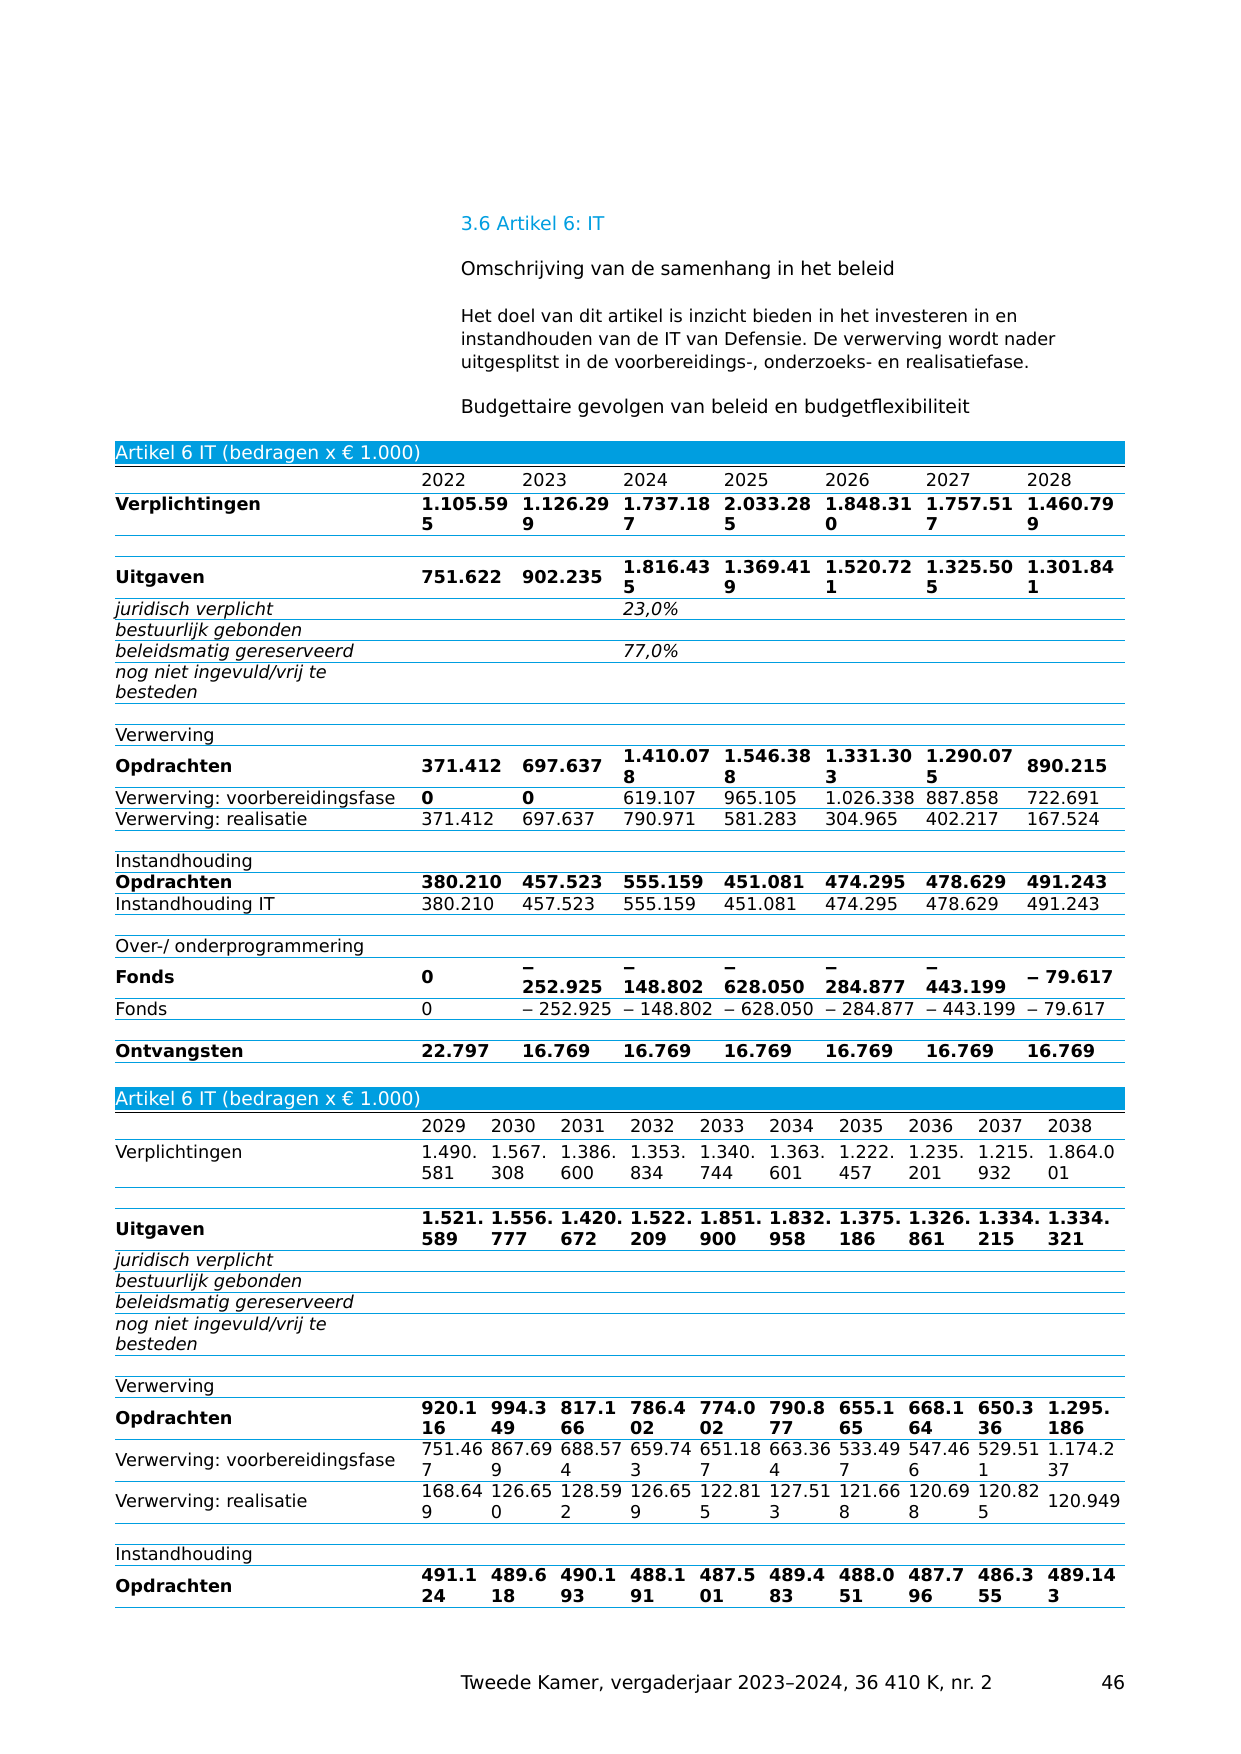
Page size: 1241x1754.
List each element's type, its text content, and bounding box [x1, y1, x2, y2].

text Het doel van dit artikel is inzicht bieden in het investeren in en instandhouden van de IT van Defensie. De verwerving wordt nader uitgesplitst in de voorbereidings-, onderzoeks- en realisatiefase. [461, 304, 1125, 373]
table_cell [557, 1524, 627, 1543]
table_cell 2030 [488, 1113, 557, 1139]
table_cell 489.618 [488, 1566, 557, 1606]
table_cell 0 [418, 788, 519, 808]
table_cell 867.699 [488, 1440, 557, 1481]
table_cell 555.159 [620, 894, 721, 914]
table_cell [721, 620, 822, 640]
table_cell 380.210 [418, 873, 519, 893]
table_cell [905, 1188, 975, 1208]
table_cell Fonds [115, 958, 418, 998]
table_cell [822, 620, 923, 640]
table_cell [418, 1251, 488, 1271]
table_cell 1.235.201 [905, 1140, 975, 1187]
table_cell nog niet ingevuld/vrij te besteden [115, 1314, 418, 1355]
table_cell [418, 599, 519, 619]
table_cell 529.511 [975, 1440, 1044, 1481]
table_cell 488.051 [836, 1566, 905, 1606]
table_cell [627, 1377, 696, 1397]
table_cell 1.325.505 [923, 557, 1024, 598]
table_cell [557, 1293, 627, 1313]
table_cell [519, 663, 620, 703]
table_cell 817.166 [557, 1398, 627, 1439]
table_cell 489.483 [766, 1566, 836, 1606]
table_cell beleidsmatig gereserveerd [115, 641, 418, 661]
table_cell [923, 536, 1024, 556]
table_cell 790.971 [620, 809, 721, 829]
table_cell [1024, 663, 1125, 703]
table_cell 650.336 [975, 1398, 1044, 1439]
table_cell ‒ 148.802 [620, 999, 721, 1019]
table_cell [721, 831, 822, 851]
table_cell [418, 831, 519, 851]
table_cell juridisch verplicht [115, 1251, 418, 1271]
table_cell [721, 915, 822, 935]
table_cell [488, 1524, 557, 1543]
table_cell [488, 1314, 557, 1355]
table_cell [1044, 1188, 1125, 1208]
table_cell [115, 915, 418, 935]
table_cell 1.567.308 [488, 1140, 557, 1187]
table_cell [905, 1377, 975, 1397]
table_cell 22.797 [418, 1041, 519, 1062]
table_cell [418, 704, 519, 724]
table_cell [696, 1524, 766, 1543]
table_cell ‒ 148.802 [620, 958, 721, 998]
table_cell [418, 852, 519, 872]
table_cell [488, 1356, 557, 1376]
table_cell 474.295 [822, 894, 923, 914]
table_cell 0 [519, 788, 620, 808]
table_cell 2022 [418, 467, 519, 493]
table_cell [1024, 831, 1125, 851]
table_cell [822, 831, 923, 851]
table_cell [418, 1545, 488, 1565]
table_cell [519, 852, 620, 872]
table_cell 120.698 [905, 1482, 975, 1522]
table_cell Verwerving [115, 1377, 418, 1397]
table_cell [519, 1020, 620, 1040]
table_cell [488, 1377, 557, 1397]
table_cell [721, 641, 822, 661]
table_cell 994.349 [488, 1398, 557, 1439]
table_cell Verplichtingen [115, 1140, 418, 1187]
table_cell 491.243 [1024, 894, 1125, 914]
table_cell [115, 1020, 418, 1040]
table_cell 168.649 [418, 1482, 488, 1522]
table_cell 1.353.834 [627, 1140, 696, 1187]
table_cell [766, 1524, 836, 1543]
table_cell [488, 1545, 557, 1565]
table_cell [696, 1377, 766, 1397]
table_cell [923, 1020, 1024, 1040]
table_cell 486.355 [975, 1566, 1044, 1606]
table_cell [975, 1314, 1044, 1355]
table_cell [721, 663, 822, 703]
table_cell 2036 [905, 1113, 975, 1139]
table_cell 0 [418, 999, 519, 1019]
table_cell Over-/ onderprogrammering [115, 936, 418, 956]
table_cell 651.187 [696, 1440, 766, 1481]
table_cell 1.386.600 [557, 1140, 627, 1187]
table_cell [905, 1293, 975, 1313]
table_cell [1044, 1377, 1125, 1397]
table_cell [1024, 915, 1125, 935]
table_cell ‒ 443.199 [923, 999, 1024, 1019]
table_cell 16.769 [1024, 1041, 1125, 1062]
table_cell 126.650 [488, 1482, 557, 1522]
table_cell 774.002 [696, 1398, 766, 1439]
table_cell [696, 1188, 766, 1208]
table_cell 547.466 [905, 1440, 975, 1481]
table_cell [721, 936, 822, 956]
table_cell [923, 725, 1024, 745]
table_cell 1.334.215 [975, 1209, 1044, 1249]
table_cell [519, 641, 620, 661]
table_cell [975, 1188, 1044, 1208]
table_cell 2032 [627, 1113, 696, 1139]
table_cell [766, 1188, 836, 1208]
table_cell [627, 1356, 696, 1376]
table_cell 371.412 [418, 809, 519, 829]
table_cell [627, 1251, 696, 1271]
table_cell [627, 1524, 696, 1543]
table_cell [975, 1524, 1044, 1543]
table_cell 126.659 [627, 1482, 696, 1522]
table_cell 457.523 [519, 873, 620, 893]
table_cell 2028 [1024, 467, 1125, 493]
table_cell 128.592 [557, 1482, 627, 1522]
table_cell Opdrachten [115, 1566, 418, 1606]
table_cell [620, 704, 721, 724]
table_cell 1.521.589 [418, 1209, 488, 1249]
table_cell Fonds [115, 999, 418, 1019]
table_cell [557, 1188, 627, 1208]
table_cell 722.691 [1024, 788, 1125, 808]
table_cell ‒ 628.050 [721, 999, 822, 1019]
table_cell [627, 1188, 696, 1208]
table_cell 371.412 [418, 746, 519, 787]
table_cell [822, 599, 923, 619]
table_cell Opdrachten [115, 1398, 418, 1439]
table_cell [557, 1272, 627, 1292]
table_cell [627, 1314, 696, 1355]
table_cell 16.769 [721, 1041, 822, 1062]
table_cell [115, 704, 418, 724]
title 3.6 Artikel 6: IT [461, 213, 1125, 235]
table_cell 1.301.841 [1024, 557, 1125, 598]
table_cell 890.215 [1024, 746, 1125, 787]
table_cell [975, 1356, 1044, 1376]
table_cell 120.825 [975, 1482, 1044, 1522]
table_cell [923, 936, 1024, 956]
table_cell 659.743 [627, 1440, 696, 1481]
table_cell [696, 1545, 766, 1565]
table_cell 786.402 [627, 1398, 696, 1439]
table_cell 965.105 [721, 788, 822, 808]
table_cell 1.522.209 [627, 1209, 696, 1249]
table_cell 478.629 [923, 873, 1024, 893]
table_cell bestuurlijk gebonden [115, 620, 418, 640]
table_cell ‒ 252.925 [519, 958, 620, 998]
table_cell 457.523 [519, 894, 620, 914]
table_cell 581.283 [721, 809, 822, 829]
table_cell 619.107 [620, 788, 721, 808]
table_cell 555.159 [620, 873, 721, 893]
table_cell 1.832.958 [766, 1209, 836, 1249]
table_cell [557, 1356, 627, 1376]
table_cell beleidsmatig gereserveerd [115, 1293, 418, 1313]
table_cell [488, 1293, 557, 1313]
table_cell [923, 620, 1024, 640]
table_cell [721, 704, 822, 724]
table_cell [620, 663, 721, 703]
table_cell 490.193 [557, 1566, 627, 1606]
table_cell [905, 1356, 975, 1376]
table_cell Uitgaven [115, 557, 418, 598]
table_cell 1.222.457 [836, 1140, 905, 1187]
table_cell [519, 704, 620, 724]
table_cell 751.467 [418, 1440, 488, 1481]
table_cell [721, 536, 822, 556]
table_cell 790.877 [766, 1398, 836, 1439]
table_cell 16.769 [822, 1041, 923, 1062]
table_cell 2026 [822, 467, 923, 493]
table_cell 2023 [519, 467, 620, 493]
table_cell 121.668 [836, 1482, 905, 1522]
table_cell [620, 536, 721, 556]
table_cell 2038 [1044, 1113, 1125, 1139]
table_cell [1044, 1356, 1125, 1376]
table_cell [1044, 1314, 1125, 1355]
table_cell [822, 915, 923, 935]
table_cell [696, 1356, 766, 1376]
table_cell 1.546.388 [721, 746, 822, 787]
table_cell [519, 599, 620, 619]
table_cell [836, 1314, 905, 1355]
table_cell [488, 1188, 557, 1208]
table_cell [836, 1377, 905, 1397]
table_cell 120.949 [1044, 1482, 1125, 1522]
table_cell 1.340.744 [696, 1140, 766, 1187]
table_cell ‒ 284.877 [822, 999, 923, 1019]
table_cell [115, 536, 418, 556]
table_cell 1.290.075 [923, 746, 1024, 787]
table_cell 920.116 [418, 1398, 488, 1439]
table_cell [1024, 599, 1125, 619]
table_cell Ontvangsten [115, 1041, 418, 1062]
table_cell [418, 1524, 488, 1543]
table_cell 1.334.321 [1044, 1209, 1125, 1249]
table_cell [766, 1356, 836, 1376]
table_cell [620, 936, 721, 956]
table_cell [1044, 1524, 1125, 1543]
table_cell 122.815 [696, 1482, 766, 1522]
table_cell [488, 1251, 557, 1271]
table_cell [822, 936, 923, 956]
table_cell 304.965 [822, 809, 923, 829]
table_cell [1044, 1251, 1125, 1271]
table_cell [923, 704, 1024, 724]
table_cell 1.105.595 [418, 494, 519, 535]
table_cell 1.410.078 [620, 746, 721, 787]
table_cell [721, 1020, 822, 1040]
table_cell Instandhouding [115, 1545, 418, 1565]
table_cell [822, 536, 923, 556]
table_cell 688.574 [557, 1440, 627, 1481]
table_cell nog niet ingevuld/vrij te besteden [115, 663, 418, 703]
table_cell Verwerving [115, 725, 418, 745]
table_cell [519, 536, 620, 556]
title Budgettaire gevolgen van beleid en budgetflexibiliteit [461, 396, 1125, 418]
table_cell [721, 725, 822, 745]
table_cell [627, 1272, 696, 1292]
table_cell 1.215.932 [975, 1140, 1044, 1187]
table_cell [721, 852, 822, 872]
table_cell [519, 725, 620, 745]
table_cell 1.757.517 [923, 494, 1024, 535]
table_cell 1.026.338 [822, 788, 923, 808]
table_cell 1.331.303 [822, 746, 923, 787]
table_cell [975, 1293, 1044, 1313]
table_cell [1044, 1272, 1125, 1292]
table_cell ‒ 79.617 [1024, 999, 1125, 1019]
table_cell 488.191 [627, 1566, 696, 1606]
table_cell [1024, 641, 1125, 661]
table_cell bestuurlijk gebonden [115, 1272, 418, 1292]
table_cell [1024, 536, 1125, 556]
table_cell 77,0% [620, 641, 721, 661]
table_cell Uitgaven [115, 1209, 418, 1249]
table_cell 2.033.285 [721, 494, 822, 535]
table_cell [836, 1356, 905, 1376]
table_cell [822, 663, 923, 703]
table_cell 1.490.581 [418, 1140, 488, 1187]
table_cell 2025 [721, 467, 822, 493]
table_cell [836, 1524, 905, 1543]
table_cell [115, 1113, 418, 1139]
table_cell Verwerving: voorbereidingsfase [115, 1440, 418, 1481]
table_cell 16.769 [519, 1041, 620, 1062]
table_cell Opdrachten [115, 873, 418, 893]
table_cell [627, 1545, 696, 1565]
table_cell [822, 641, 923, 661]
table_cell [975, 1272, 1044, 1292]
table_cell [418, 620, 519, 640]
table_cell 2024 [620, 467, 721, 493]
table_cell 697.637 [519, 809, 620, 829]
table_cell [418, 1314, 488, 1355]
table_cell 1.737.187 [620, 494, 721, 535]
table_cell 2037 [975, 1113, 1044, 1139]
table_cell [115, 1524, 418, 1543]
table_cell [923, 641, 1024, 661]
table_cell [721, 599, 822, 619]
table_cell 23,0% [620, 599, 721, 619]
table_cell 1.556.777 [488, 1209, 557, 1249]
table_cell 1.864.001 [1044, 1140, 1125, 1187]
table_cell [519, 936, 620, 956]
table_cell [620, 725, 721, 745]
table_cell [975, 1545, 1044, 1565]
table_cell [696, 1272, 766, 1292]
table_cell [519, 620, 620, 640]
table_cell 533.497 [836, 1440, 905, 1481]
table_cell [836, 1188, 905, 1208]
table_cell 491.243 [1024, 873, 1125, 893]
table_cell [557, 1251, 627, 1271]
table_cell [418, 663, 519, 703]
table_cell 697.637 [519, 746, 620, 787]
table_cell 451.081 [721, 894, 822, 914]
table_cell [766, 1545, 836, 1565]
table_cell Instandhouding IT [115, 894, 418, 914]
table_cell 1.375.186 [836, 1209, 905, 1249]
table_cell [115, 467, 418, 493]
table_cell [975, 1251, 1044, 1271]
table_cell [905, 1272, 975, 1292]
table_cell [418, 1293, 488, 1313]
table_cell 1.420.672 [557, 1209, 627, 1249]
table_cell [115, 831, 418, 851]
table_cell [418, 536, 519, 556]
table_cell 1.174.237 [1044, 1440, 1125, 1481]
table_cell 489.143 [1044, 1566, 1125, 1606]
table_cell 16.769 [923, 1041, 1024, 1062]
table_cell 451.081 [721, 873, 822, 893]
table_cell 1.816.435 [620, 557, 721, 598]
table_cell [418, 1377, 488, 1397]
table_cell [836, 1545, 905, 1565]
table_cell 1.326.861 [905, 1209, 975, 1249]
table_cell 751.622 [418, 557, 519, 598]
table_cell [1024, 725, 1125, 745]
table_cell [766, 1377, 836, 1397]
table_cell 2029 [418, 1113, 488, 1139]
table_cell [975, 1377, 1044, 1397]
table_cell ‒ 252.925 [519, 999, 620, 1019]
table_cell 380.210 [418, 894, 519, 914]
table_cell [766, 1251, 836, 1271]
table_cell [519, 915, 620, 935]
table_cell [766, 1293, 836, 1313]
table_cell ‒ 443.199 [923, 958, 1024, 998]
table_cell [1024, 620, 1125, 640]
table_cell [620, 1020, 721, 1040]
table_cell [418, 1188, 488, 1208]
table_cell 1.126.299 [519, 494, 620, 535]
table_cell [620, 915, 721, 935]
table_cell [766, 1272, 836, 1292]
table_cell [905, 1545, 975, 1565]
table_cell 663.364 [766, 1440, 836, 1481]
table_cell 1.363.601 [766, 1140, 836, 1187]
table_cell 1.460.799 [1024, 494, 1125, 535]
table_cell 1.369.419 [721, 557, 822, 598]
table_cell Verwerving: realisatie [115, 1482, 418, 1522]
table_cell [836, 1272, 905, 1292]
table_cell ‒ 284.877 [822, 958, 923, 998]
table_cell [115, 1188, 418, 1208]
table_cell 487.501 [696, 1566, 766, 1606]
table_cell 491.124 [418, 1566, 488, 1606]
table_cell 474.295 [822, 873, 923, 893]
table_cell 668.164 [905, 1398, 975, 1439]
table_cell [418, 1356, 488, 1376]
table_cell [836, 1293, 905, 1313]
table_cell 16.769 [620, 1041, 721, 1062]
table_cell [620, 831, 721, 851]
table_cell [620, 852, 721, 872]
table_cell 2033 [696, 1113, 766, 1139]
table_cell 402.217 [923, 809, 1024, 829]
table_cell 2034 [766, 1113, 836, 1139]
table_cell 167.524 [1024, 809, 1125, 829]
table_cell [1024, 704, 1125, 724]
table_cell [627, 1293, 696, 1313]
table_cell [418, 1272, 488, 1292]
table_cell 902.235 [519, 557, 620, 598]
table_cell 2031 [557, 1113, 627, 1139]
table_cell 2027 [923, 467, 1024, 493]
table_cell [418, 915, 519, 935]
table_cell 1.520.721 [822, 557, 923, 598]
table_cell [1044, 1545, 1125, 1565]
table_cell [1024, 852, 1125, 872]
table_cell [822, 704, 923, 724]
table_cell 478.629 [923, 894, 1024, 914]
table_cell [488, 1272, 557, 1292]
table_cell [822, 1020, 923, 1040]
table_cell [557, 1314, 627, 1355]
table_cell [418, 725, 519, 745]
table_cell [696, 1293, 766, 1313]
title Omschrijving van de samenhang in het beleid [461, 258, 1125, 280]
table_cell 127.513 [766, 1482, 836, 1522]
table_cell ‒ 79.617 [1024, 958, 1125, 998]
table_cell [923, 599, 1024, 619]
table_cell Verplichtingen [115, 494, 418, 535]
table_cell Opdrachten [115, 746, 418, 787]
table_cell [418, 936, 519, 956]
table_cell 2035 [836, 1113, 905, 1139]
table_cell [115, 1356, 418, 1376]
table_cell 0 [418, 958, 519, 998]
table_cell Instandhouding [115, 852, 418, 872]
table_cell [923, 915, 1024, 935]
table_cell 1.851.900 [696, 1209, 766, 1249]
table_cell juridisch verplicht [115, 599, 418, 619]
table_cell [905, 1314, 975, 1355]
table_cell [696, 1314, 766, 1355]
table_cell [696, 1251, 766, 1271]
table_cell [557, 1545, 627, 1565]
table_cell [620, 620, 721, 640]
table_cell [1044, 1293, 1125, 1313]
table_cell 1.848.310 [822, 494, 923, 535]
table_cell [1024, 936, 1125, 956]
table_cell [519, 831, 620, 851]
table_cell 655.165 [836, 1398, 905, 1439]
table_cell [418, 641, 519, 661]
table_cell Verwerving: voorbereidingsfase [115, 788, 418, 808]
table_cell [923, 852, 1024, 872]
table_cell [822, 852, 923, 872]
table_cell [557, 1377, 627, 1397]
table_cell [822, 725, 923, 745]
table_cell 1.295.186 [1044, 1398, 1125, 1439]
table_cell ‒ 628.050 [721, 958, 822, 998]
table_cell [766, 1314, 836, 1355]
table_cell 487.796 [905, 1566, 975, 1606]
table_cell [905, 1524, 975, 1543]
table_cell [923, 663, 1024, 703]
table_cell [418, 1020, 519, 1040]
table_cell [1024, 1020, 1125, 1040]
table_cell 887.858 [923, 788, 1024, 808]
table_cell [836, 1251, 905, 1271]
table_cell [905, 1251, 975, 1271]
table_cell [923, 831, 1024, 851]
table_cell Verwerving: realisatie [115, 809, 418, 829]
